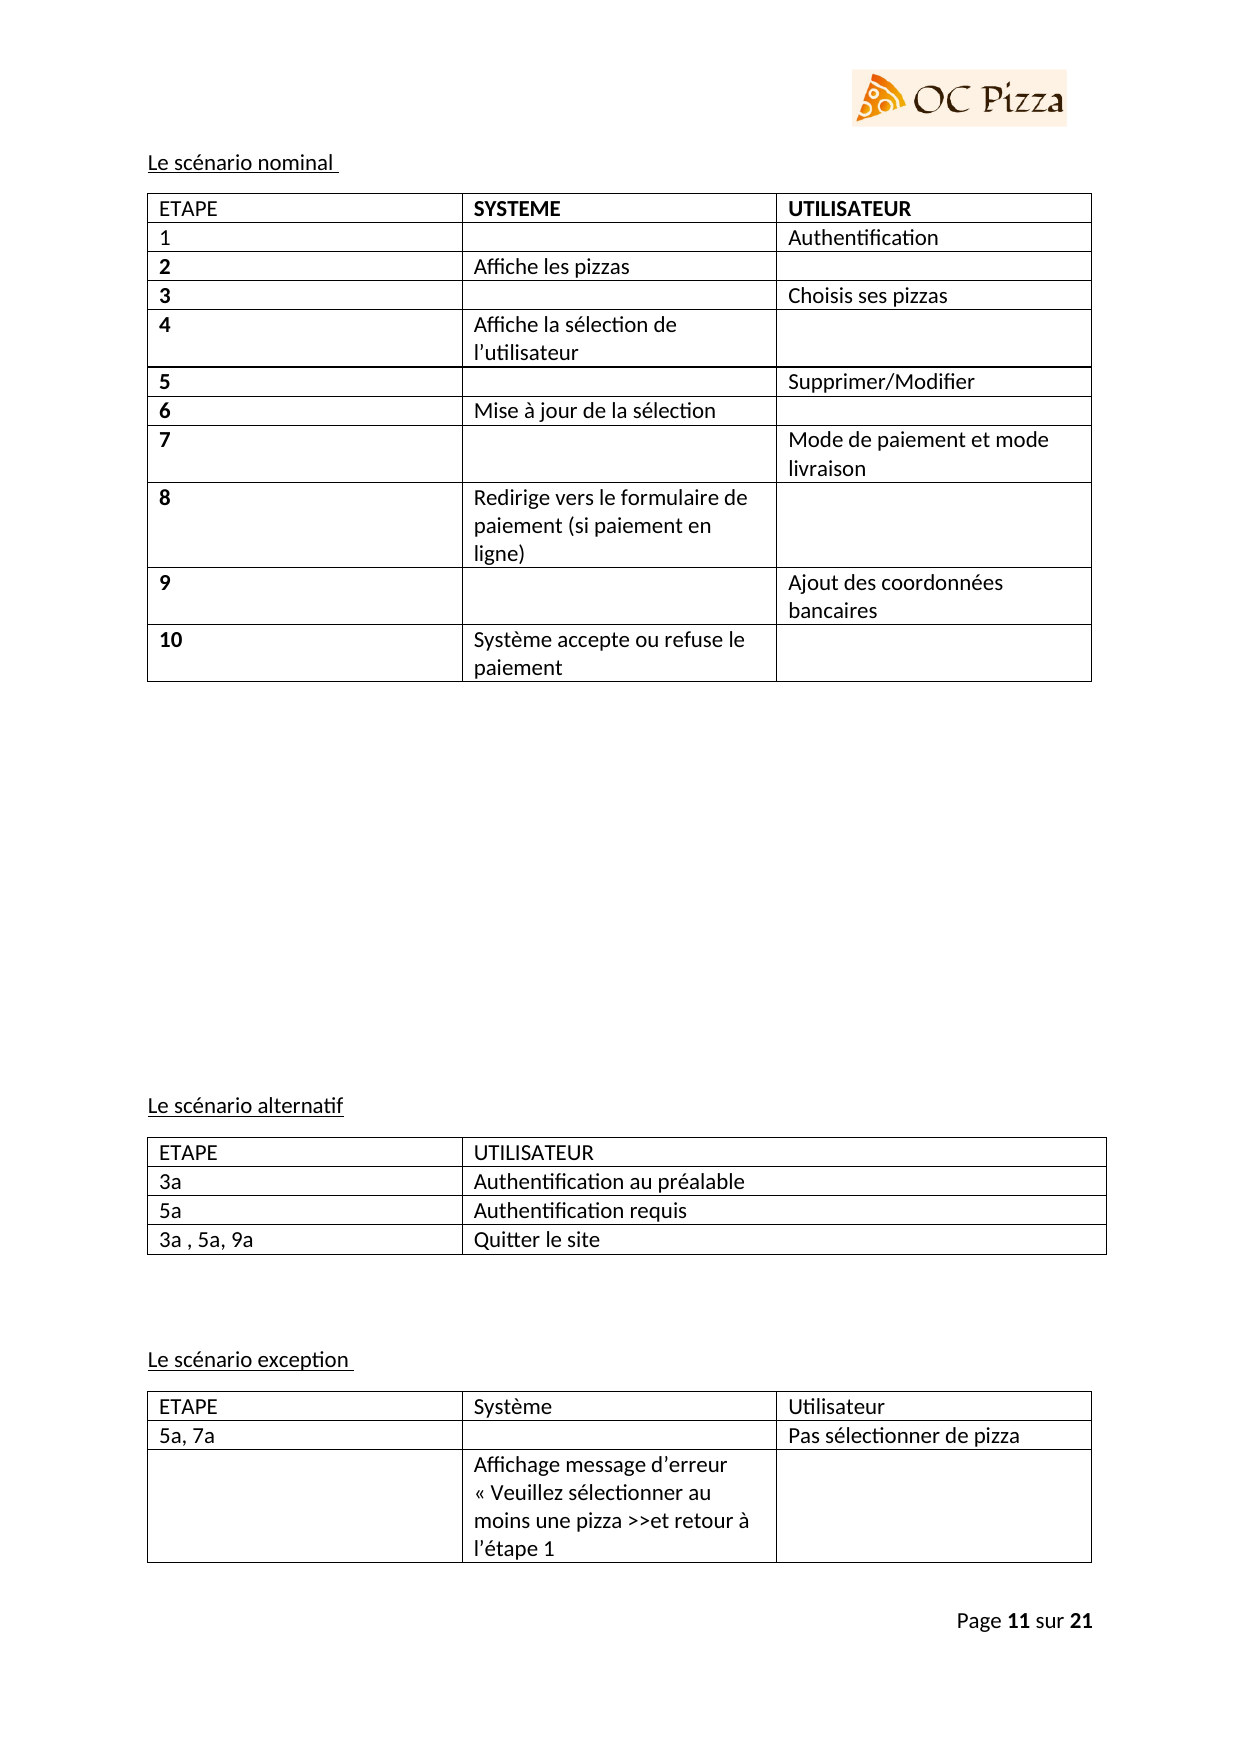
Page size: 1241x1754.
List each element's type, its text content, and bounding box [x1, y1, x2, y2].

table_cell 6 [148, 397, 462, 424]
table_cell [463, 426, 776, 482]
table_header ETAPE [148, 1392, 462, 1420]
table_cell 3 [148, 281, 462, 309]
table_cell 8 [148, 483, 462, 567]
table_cell 5a [148, 1196, 462, 1224]
table_cell Mode de paiement et mode livraison [777, 426, 1091, 482]
table_cell 2 [148, 252, 462, 280]
table_cell 10 [148, 625, 462, 681]
table_cell 3a , 5a, 9a [148, 1225, 462, 1253]
table_cell 5a, 7a [148, 1421, 462, 1449]
table_header UTILISATEUR [777, 194, 1091, 222]
table_cell Ajout des coordonnées bancaires [777, 568, 1091, 624]
table_cell Mise à jour de la sélection [463, 397, 776, 424]
table_cell [463, 223, 776, 251]
table_cell [777, 310, 1091, 366]
table_header Système [463, 1392, 776, 1420]
table_cell Affichage message d’erreur « Veuillez sélectionner au moins une pizza >>et retour à l’étape 1 [463, 1450, 776, 1562]
table_cell [463, 1421, 776, 1449]
table_cell [777, 252, 1091, 280]
table_cell Pas sélectionner de pizza [777, 1421, 1091, 1449]
table_header UTILISATEUR [463, 1138, 1106, 1166]
table_header Utilisateur [777, 1392, 1091, 1420]
table_cell Authentification requis [463, 1196, 1106, 1224]
table_cell Redirige vers le formulaire de paiement (si paiement en ligne) [463, 483, 776, 567]
table_cell [463, 568, 776, 624]
table_cell Authentification [777, 223, 1091, 251]
table_cell 4 [148, 310, 462, 366]
table_header SYSTEME [463, 194, 776, 222]
table_cell 5 [148, 368, 462, 396]
table_cell 3a [148, 1167, 462, 1195]
table_cell [777, 397, 1091, 424]
text Le scénario nominal [148, 148, 1093, 176]
table_cell [777, 483, 1091, 567]
table_cell [148, 1450, 462, 1562]
table_cell Système accepte ou refuse le paiement [463, 625, 776, 681]
table_cell 1 [148, 223, 462, 251]
text Le scénario alternatif [148, 1092, 1093, 1120]
table_cell 7 [148, 426, 462, 482]
table_header ETAPE [148, 194, 462, 222]
text Le scénario exception [148, 1346, 1093, 1373]
table_cell Authentification au préalable [463, 1167, 1106, 1195]
table_cell [463, 368, 776, 396]
table_cell 9 [148, 568, 462, 624]
table_cell Quitter le site [463, 1225, 1106, 1253]
table_cell Supprimer/Modifier [777, 368, 1091, 396]
table_cell Affiche la sélection de l’utilisateur [463, 310, 776, 366]
table_cell Affiche les pizzas [463, 252, 776, 280]
table_cell Choisis ses pizzas [777, 281, 1091, 309]
table_header ETAPE [148, 1138, 462, 1166]
table_cell [777, 625, 1091, 681]
table_cell [777, 1450, 1091, 1562]
table_cell [463, 281, 776, 309]
